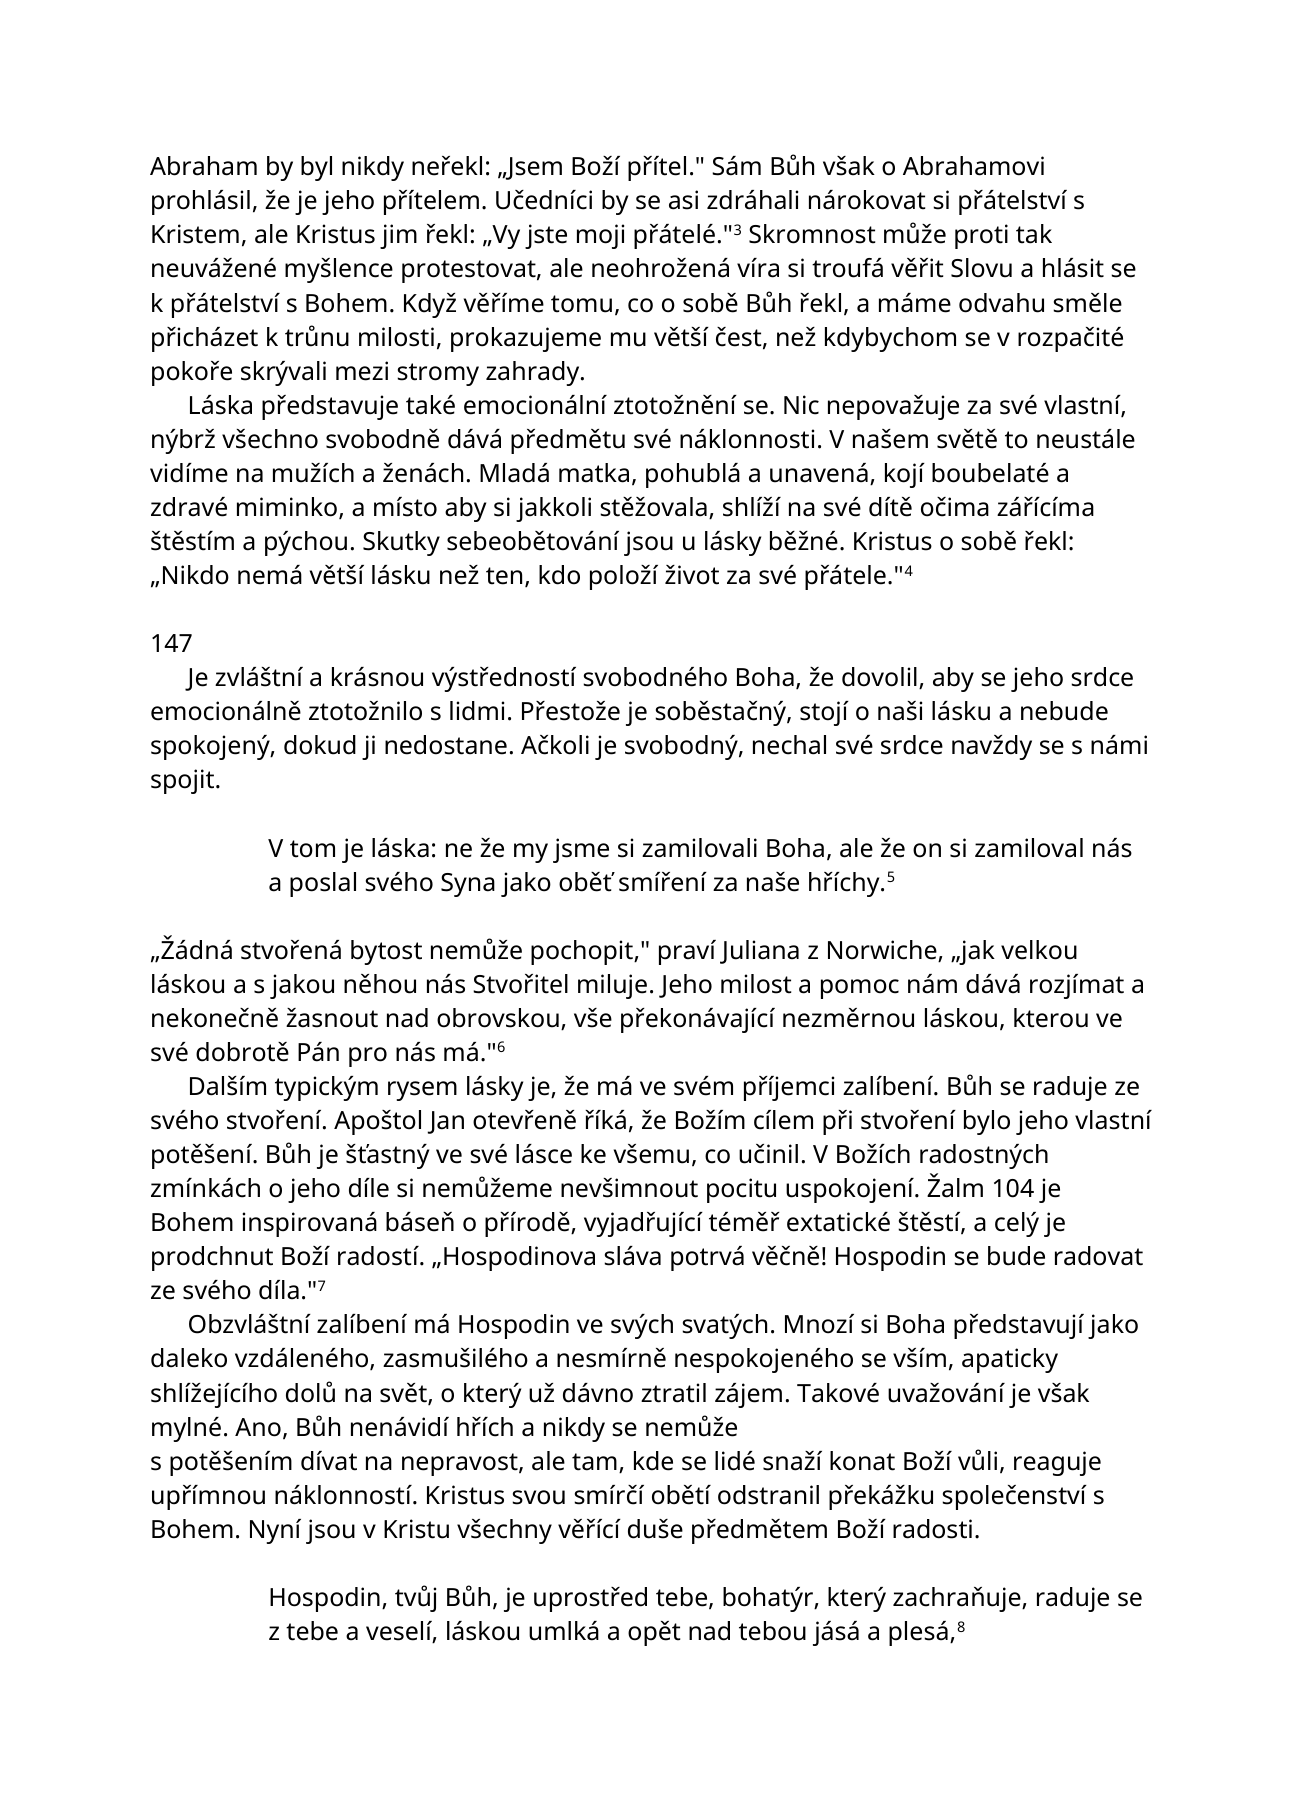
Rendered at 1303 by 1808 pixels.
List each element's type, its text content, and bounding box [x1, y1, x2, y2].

text Dalším typickým rysem lásky je, že má ve svém příjemci zalíbení. Bůh se raduje ze svého stvoření. Apoštol Jan otevřeně říká, že Božím cílem při stvoření bylo jeho vlastní potěšení. Bůh je šťastný ve své lásce ke všemu, co učinil. V Božích radostných zmínkách o jeho díle si nemůžeme nevšimnout pocitu uspokojení. Žalm 104 je Bohem inspirovaná báseň o přírodě, vyjadřující téměř extatické štěstí, a celý je prodchnut Boží radostí. „Hospodinova sláva potrvá věčně! Hospodin se bude radovat ze svého díla."7 [150, 1069, 1152, 1307]
text „Žádná stvořená bytost nemůže pochopit," praví Juliana z Norwiche, „jak velkou láskou a s jakou něhou nás Stvořitel miluje. Jeho milost a pomoc nám dává rozjímat a nekonečně žasnout nad obrovskou, vše překonávající nezměrnou láskou, kterou ve své dobrotě Pán pro nás má."6 [150, 932, 1152, 1069]
text Obzvláštní zalíbení má Hospodin ve svých svatých. Mnozí si Boha představují jako daleko vzdáleného, zasmušilého a nesmírně nespokojeného se vším, apaticky shlížejícího dolů na svět, o který už dávno ztratil zájem. Takové uvažování je však mylné. Ano, Bůh nenávidí hřích a nikdy se nemůže [150, 1307, 1152, 1443]
text Láska představuje také emocionální ztotožnění se. Nic nepovažuje za své vlastní, nýbrž všechno svobodně dává předmětu své náklonnosti. V našem světě to neustále vidíme na mužích a ženách. Mladá matka, pohublá a unavená, kojí boubelaté a zdravé miminko, a místo aby si jakkoli stěžovala, shlíží na své dítě očima zářícíma štěstím a pýchou. Skutky sebeobětování jsou u lásky běžné. Kristus o sobě řekl: „Nikdo nemá větší lásku než ten, kdo položí život za své přátele."4 [150, 387, 1152, 592]
text Hospodin, tvůj Bůh, je uprostřed tebe, bohatýr, který zachraňuje, raduje se z tebe a veselí, láskou umlká a opět nad tebou jásá a plesá,8 [268, 1579, 1152, 1648]
text s potěšením dívat na nepravost, ale tam, kde se lidé snaží konat Boží vůli, reaguje upřímnou náklonností. Kristus svou smírčí obětí odstranil překážku společenství s Bohem. Nyní jsou v Kristu všechny věřící duše předmětem Boží radosti. [150, 1443, 1152, 1546]
text Je zvláštní a krásnou výstředností svobodného Boha, že dovolil, aby se jeho srdce emocionálně ztotožnilo s lidmi. Přestože je soběstačný, stojí o naši lásku a nebude spokojený, dokud ji nedostane. Ačkoli je svobodný, nechal své srdce navždy se s námi spojit. [150, 660, 1152, 796]
text 147 [150, 626, 1152, 660]
text V tom je láska: ne že my jsme si zamilovali Boha, ale že on si zamiloval nás a poslal svého Syna jako oběť smíření za naše hříchy.5 [268, 830, 1152, 898]
text Abraham by byl nikdy neřekl: „Jsem Boží přítel." Sám Bůh však o Abrahamovi prohlásil, že je jeho přítelem. Učedníci by se asi zdráhali nárokovat si přátelství s Kristem, ale Kristus jim řekl: „Vy jste moji přátelé."3 Skromnost může proti tak neuvážené myšlence protestovat, ale neohrožená víra si troufá věřit Slovu a hlásit se k přátelství s Bohem. Když věříme tomu, co o sobě Bůh řekl, a máme odvahu směle přicházet k trůnu milosti, prokazujeme mu větší čest, než kdybychom se v rozpačité pokoře skrývali mezi stromy zahrady. [150, 149, 1152, 387]
